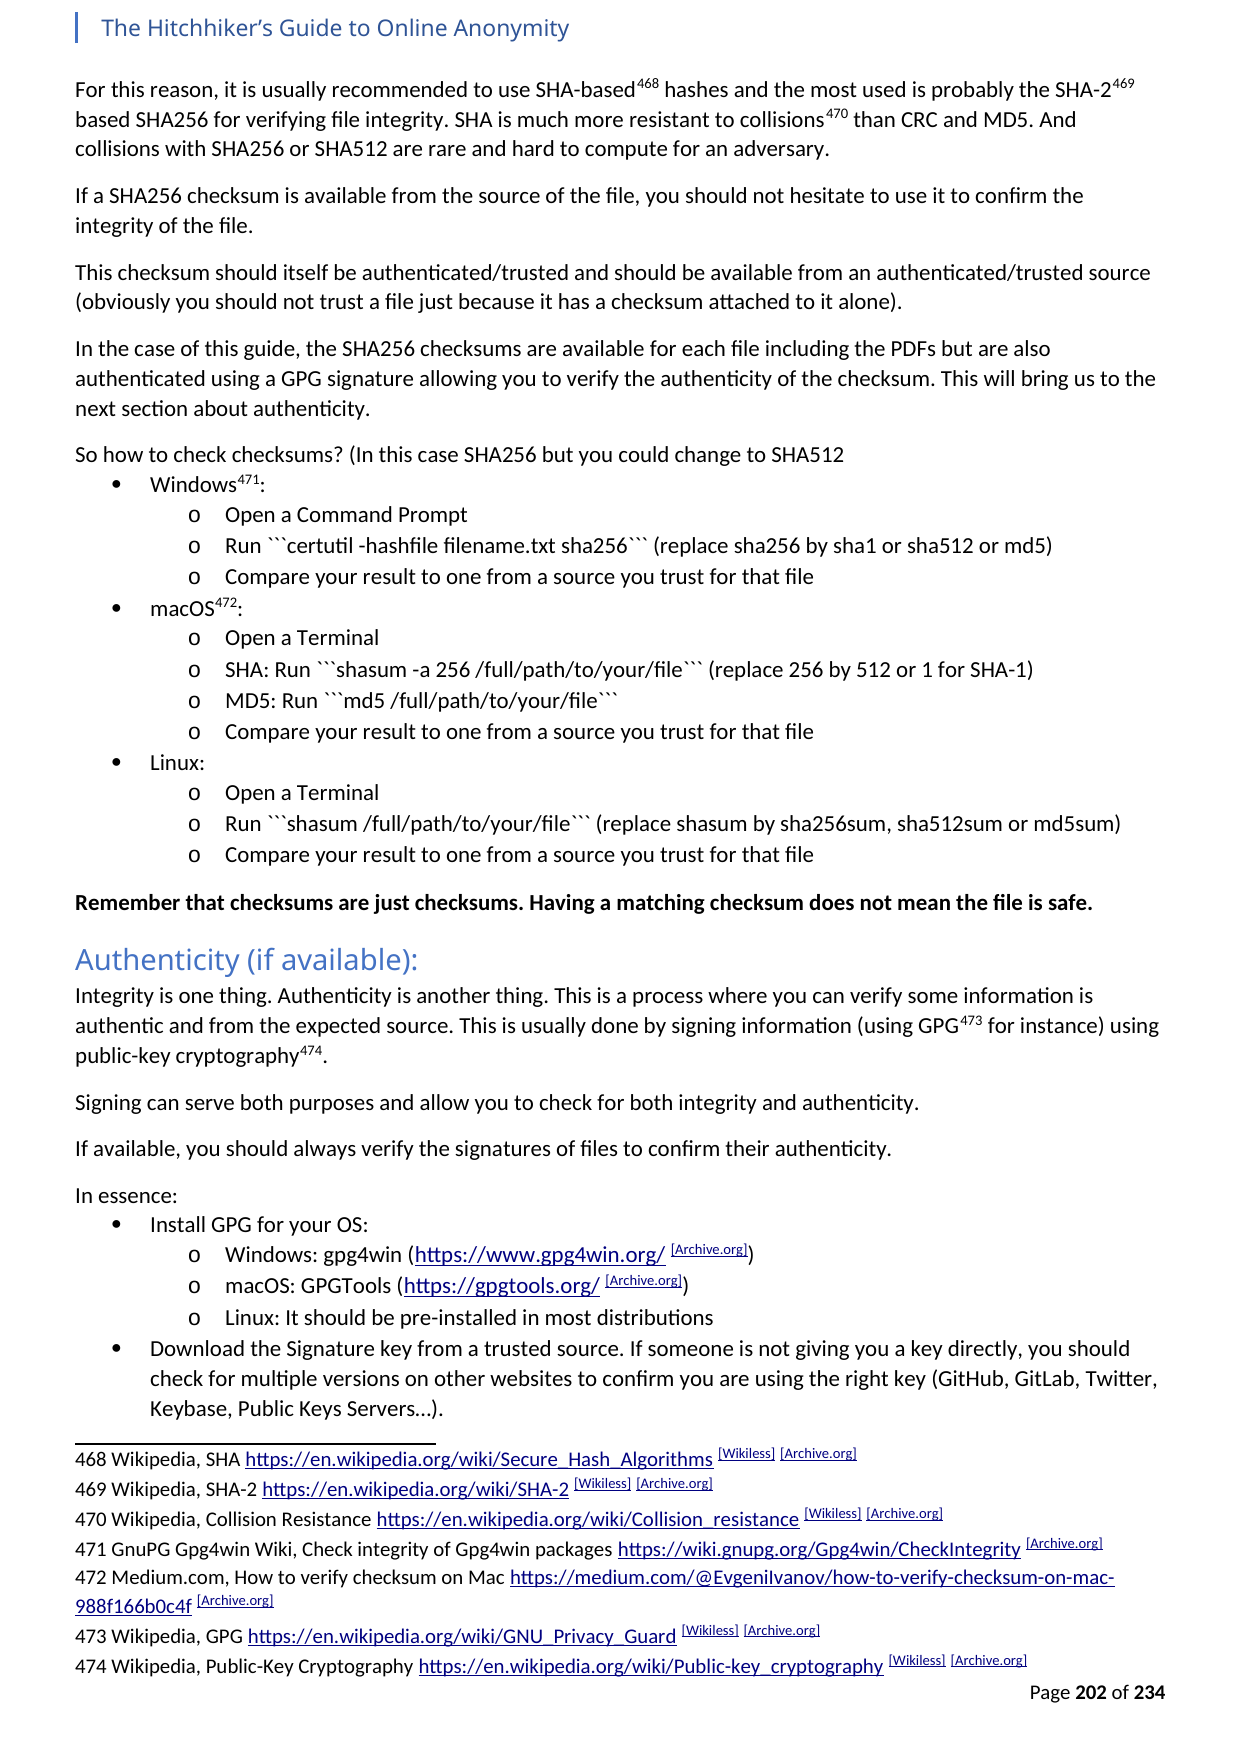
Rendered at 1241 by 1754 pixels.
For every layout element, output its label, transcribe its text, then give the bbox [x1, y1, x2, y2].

subtitle Authenticity (if available): [75, 939, 1165, 978]
list Run ```certutil -hashfile filename.txt sha256``` (replace sha256 by sha1 or sha512 or md5) [187, 531, 1165, 561]
list MD5: Run ```md5 /full/path/to/your/file``` [187, 686, 1165, 715]
text This checksum should itself be authenticated/trusted and should be available from an authenticated/trusted source (obviously you should not trust a file just because it has a checksum attached to it alone). [75, 258, 1165, 316]
text So how to check checksums? (In this case SHA256 but you could change to SHA512 [75, 440, 1165, 468]
text Wikipedia, Collision Resistance https://en.wikipedia.org/wiki/Collision_resistance [Wikiless] [Archive.org] [75, 1504, 1165, 1532]
list Run ```shasum /full/path/to/your/file``` (replace shasum by sha256sum, sha512sum or md5sum) [187, 809, 1165, 838]
list Install GPG for your OS: [112, 1211, 1165, 1239]
text For this reason, it is usually recommended to use SHA-based hashes and the most used is probably the SHA-2 based SHA256 for verifying file integrity. SHA is much more resistant to collisions than CRC and MD5. And collisions with SHA256 or SHA512 are rare and hard to compute for an adversary. [75, 75, 1165, 163]
text Wikipedia, SHA-2 https://en.wikipedia.org/wiki/SHA-2 [Wikiless] [Archive.org] [75, 1474, 1165, 1502]
list Open a Terminal [187, 778, 1165, 807]
text In essence: [75, 1181, 1165, 1209]
list macOS: GPGTools (https://gpgtools.org/ [Archive.org]) [187, 1272, 1165, 1301]
text In the case of this guide, the SHA256 checksums are available for each file including the PDFs but are also authenticated using a GPG signature allowing you to verify the authenticity of the checksum. This will bring us to the next section about authenticity. [75, 334, 1165, 422]
text Wikipedia, GPG https://en.wikipedia.org/wiki/GNU_Privacy_Guard [Wikiless] [Archive.org] [75, 1621, 1165, 1649]
list Download the Signature key from a trusted source. If someone is not giving you a key directly, you should check for multiple versions on other websites to confirm you are using the right key (GitHub, GitLab, Twitter, Keybase, Public Keys Servers…). [112, 1334, 1165, 1422]
text Remember that checksums are just checksums. Having a matching checksum does not mean the file is safe. [75, 888, 1165, 916]
list Linux: [112, 748, 1165, 776]
list Open a Terminal [187, 623, 1165, 653]
list Windows: gpg4win (https://www.gpg4win.org/ [Archive.org]) [187, 1241, 1165, 1270]
list Compare your result to one from a source you trust for that file [187, 840, 1165, 869]
text Wikipedia, SHA https://en.wikipedia.org/wiki/Secure_Hash_Algorithms [Wikiless] [Archive.org] [75, 1444, 1165, 1472]
text Integrity is one thing. Authenticity is another thing. This is a process where you can verify some information is authentic and from the expected source. This is usually done by signing information (using GPG for instance) using public-key cryptography. [75, 981, 1165, 1069]
list Windows: [112, 470, 1165, 498]
list Medium.com, How to verify checksum on Mac https://medium.com/@EvgeniIvanov/how-to-verify-checksum-on-mac-988f166b0c4f [Archive.org] [75, 1564, 1165, 1619]
list Open a Command Prompt [187, 500, 1165, 529]
list Compare your result to one from a source you trust for that file [187, 562, 1165, 592]
list macOS: [112, 594, 1165, 622]
text Wikipedia, Public-Key Cryptography https://en.wikipedia.org/wiki/Public-key_cryptography [Wikiless] [Archive.org] [75, 1651, 1165, 1679]
list GnuPG Gpg4win Wiki, Check integrity of Gpg4win packages https://wiki.gnupg.org/Gpg4win/CheckIntegrity [Archive.org] [75, 1534, 1165, 1562]
list SHA: Run ```shasum -a 256 /full/path/to/your/file``` (replace 256 by 512 or 1 for SHA-1) [187, 655, 1165, 684]
text If a SHA256 checksum is available from the source of the file, you should not hesitate to use it to confirm the integrity of the file. [75, 181, 1165, 239]
text If available, you should always verify the signatures of files to confirm their authenticity. [75, 1134, 1165, 1162]
list Linux: It should be pre-installed in most distributions [187, 1303, 1165, 1332]
text Signing can serve both purposes and allow you to check for both integrity and authenticity. [75, 1088, 1165, 1116]
list Compare your result to one from a source you trust for that file [187, 717, 1165, 746]
